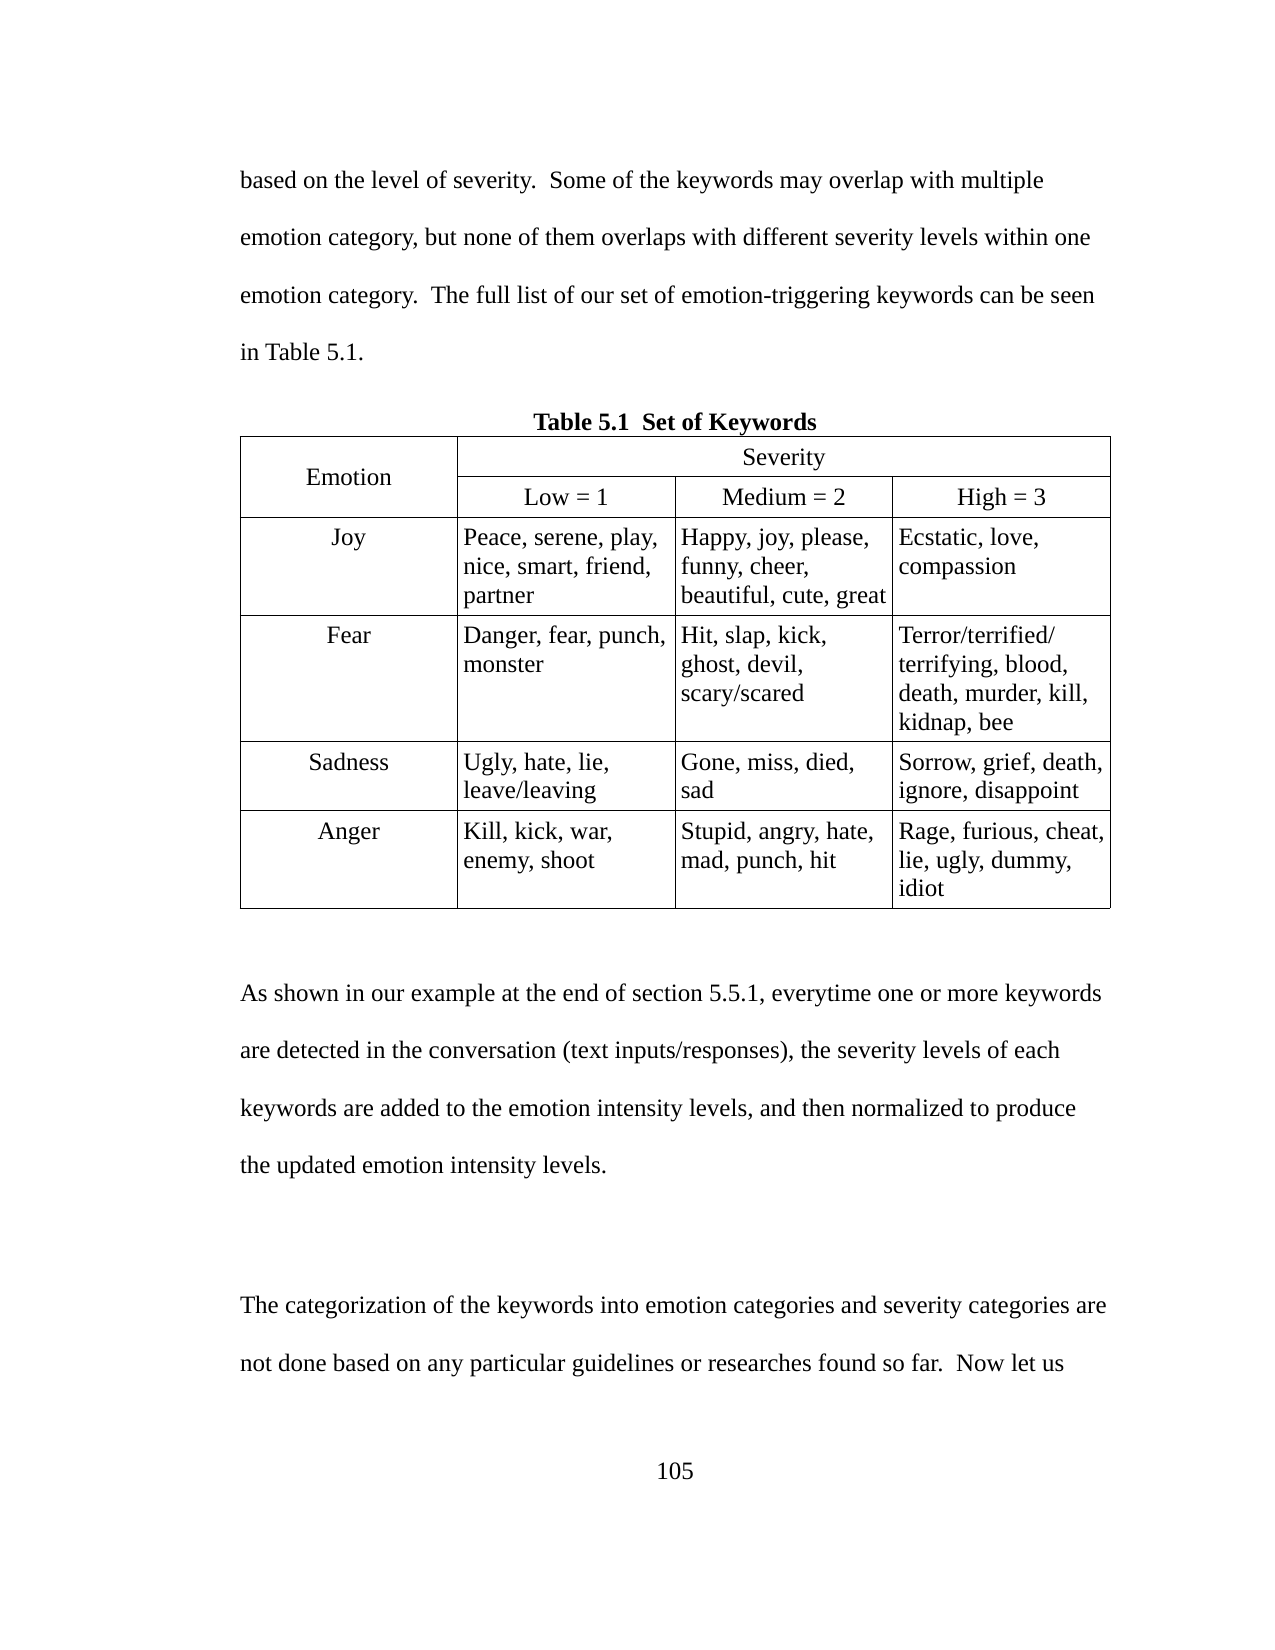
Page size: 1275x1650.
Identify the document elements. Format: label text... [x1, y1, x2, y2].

text As shown in our example at the end of section 5.5.1, everytime one or more keywords are detected in the conversation (text inputs/responses), the severity levels of each keywords are added to the emotion intensity levels, and then normalized to produce the updated emotion intensity levels. [240, 978, 1110, 1179]
table_header Emotion [241, 437, 457, 517]
table_header Severity [458, 437, 1110, 476]
table_cell Joy [241, 518, 457, 614]
text based on the level of severity. Some of the keywords may overlap with multiple emotion category, but none of them overlaps with different severity levels within one emotion category. The full list of our set of emotion-triggering keywords can be seen in Table 5.1. [240, 165, 1110, 366]
table_cell Ecstatic, love, compassion [893, 518, 1110, 614]
table_cell Happy, joy, please, funny, cheer, beautiful, cute, great [676, 518, 892, 614]
table_cell Terror/terrified/terrifying, blood, death, murder, kill, kidnap, bee [893, 616, 1110, 741]
table_cell High = 3 [893, 477, 1110, 517]
table_cell Fear [241, 616, 457, 741]
subtitle Table 5.1 Set of Keywords [240, 407, 1110, 436]
table_cell Gone, miss, died, sad [676, 742, 892, 810]
table_cell Ugly, hate, lie, leave/leaving [458, 742, 675, 810]
table_cell Anger [241, 811, 457, 908]
table_cell Kill, kick, war, enemy, shoot [458, 811, 675, 908]
table_cell Stupid, angry, hate, mad, punch, hit [676, 811, 892, 908]
table_cell Peace, serene, play, nice, smart, friend, partner [458, 518, 675, 614]
table_cell Sadness [241, 742, 457, 810]
table_cell Rage, furious, cheat, lie, ugly, dummy, idiot [893, 811, 1110, 908]
table_cell Danger, fear, punch, monster [458, 616, 675, 741]
text The categorization of the keywords into emotion categories and severity categories are not done based on any particular guidelines or researches found so far. Now let us [240, 1291, 1110, 1377]
table_cell Sorrow, grief, death, ignore, disappoint [893, 742, 1110, 810]
table_cell Low = 1 [458, 477, 675, 517]
table_cell Hit, slap, kick, ghost, devil, scary/scared [676, 616, 892, 741]
table_cell Medium = 2 [676, 477, 892, 517]
